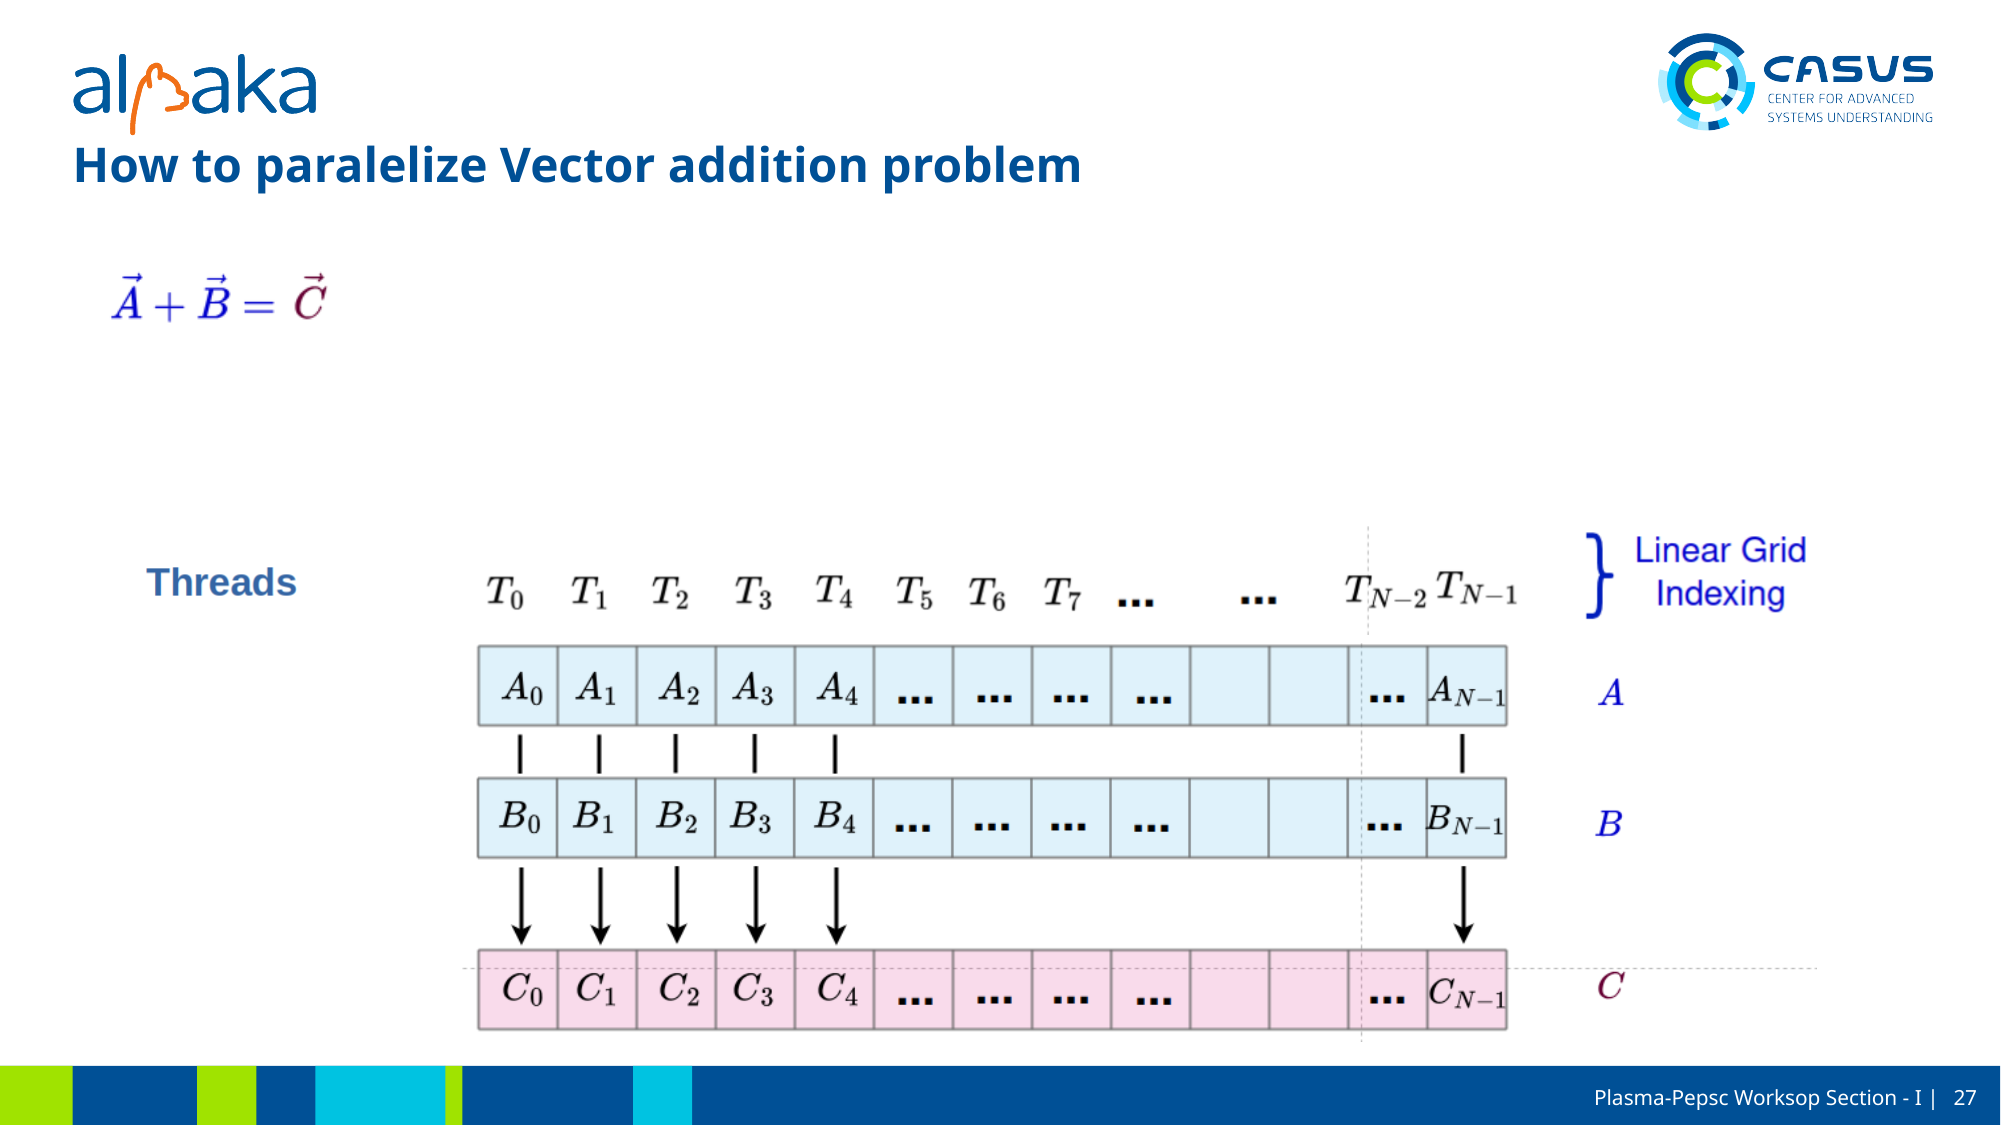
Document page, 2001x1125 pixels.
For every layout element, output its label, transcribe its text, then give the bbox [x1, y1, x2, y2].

picture [128, 526, 1877, 639]
picture [461, 643, 1817, 1042]
picture [72, 53, 317, 130]
picture [74, 231, 375, 348]
title How to paralelize Vector addition problem [72, 130, 1620, 199]
picture [1658, 33, 1933, 131]
